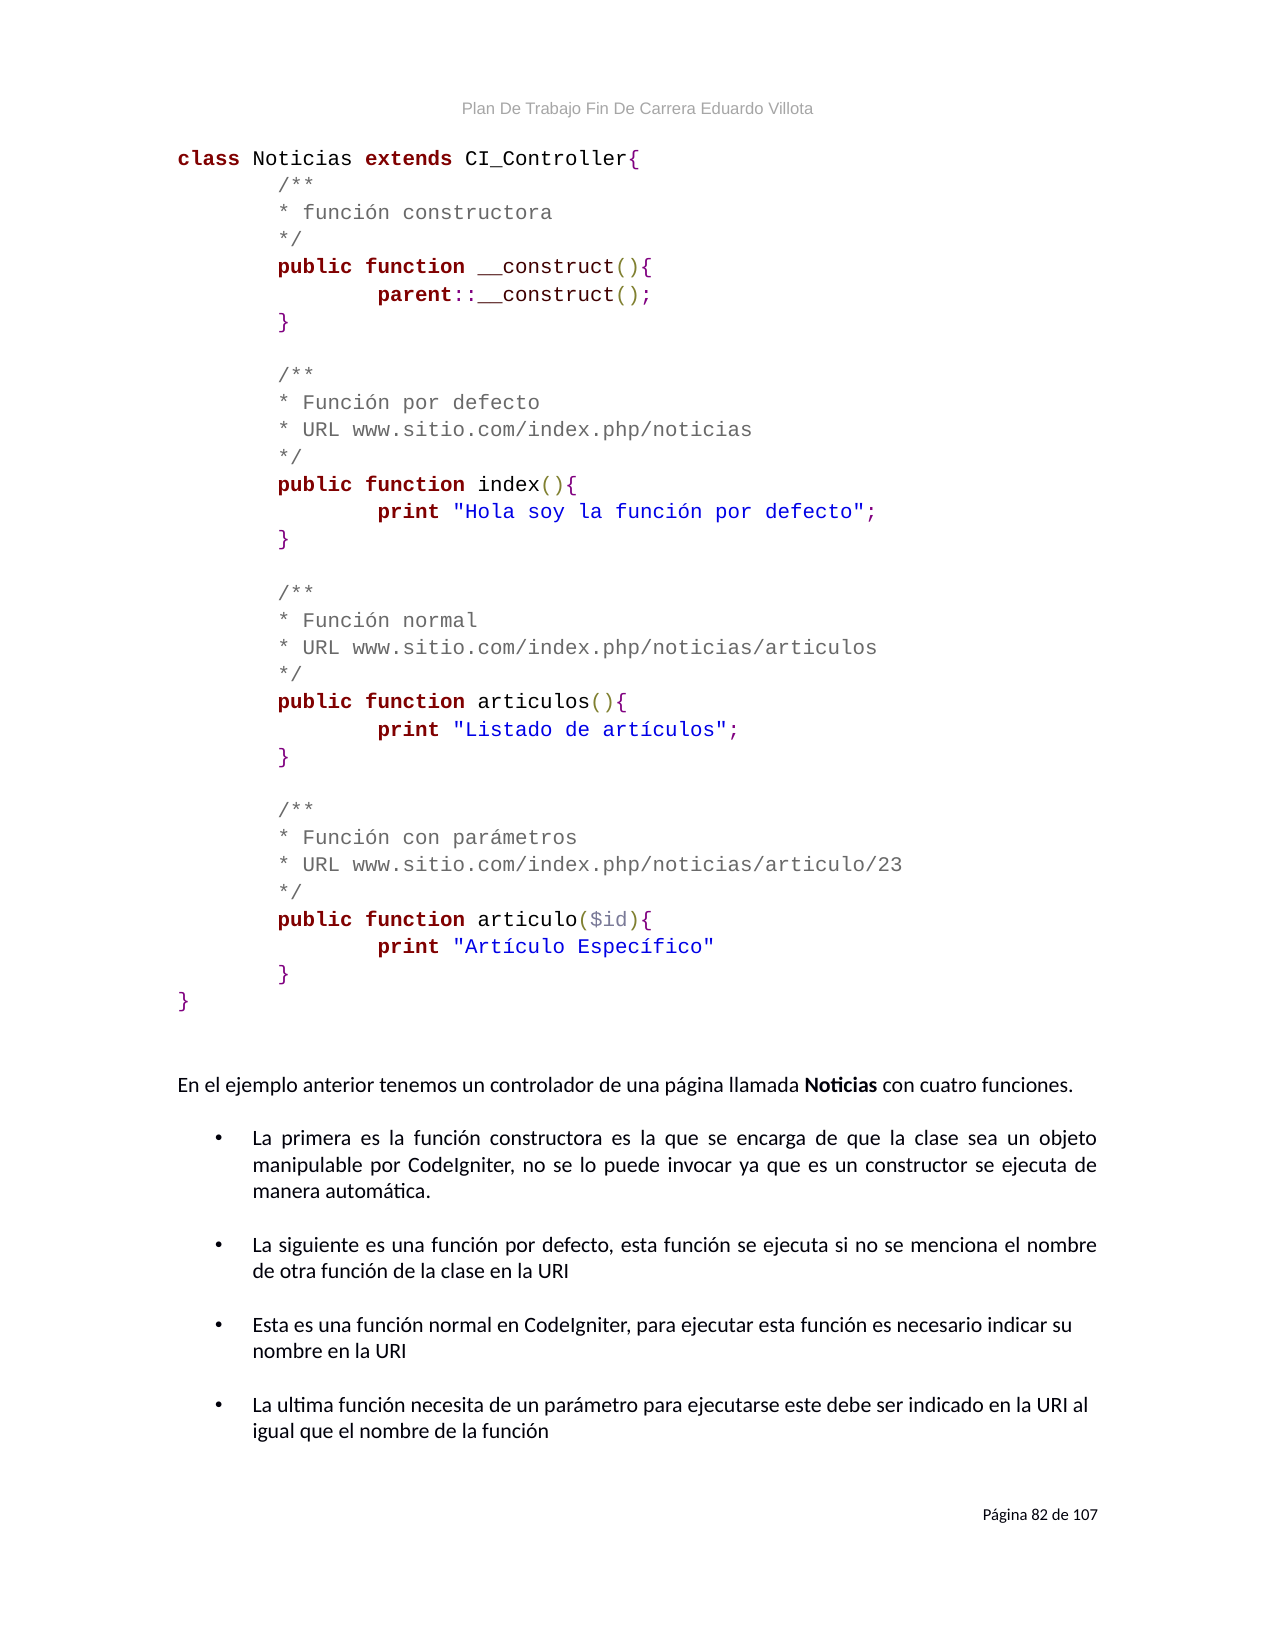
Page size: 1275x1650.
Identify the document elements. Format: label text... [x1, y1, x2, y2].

text } [177, 311, 1098, 334]
text * Función con parámetros [177, 827, 1098, 851]
text public function __construct(){ [177, 256, 1098, 280]
text * URL www.sitio.com/index.php/noticias/articulo/23 [177, 854, 1098, 878]
text /** [177, 175, 1098, 198]
text print "Artículo Específico" [177, 936, 1098, 960]
text } [177, 963, 1098, 987]
text * URL www.sitio.com/index.php/noticias [177, 419, 1098, 443]
text } [177, 528, 1098, 552]
list La primera es la función constructora es la que se encarga de que la clase sea un objeto manipulable por CodeIgniter, no se lo puede invocar ya que es un constructor se ejecuta de manera automática. [215, 1124, 1098, 1204]
text public function articulo($id){ [177, 909, 1098, 932]
text En el ejemplo anterior tenemos un controlador de una página llamada Noticias con cuatro funciones. [177, 1071, 1098, 1097]
text */ [177, 664, 1098, 688]
text * Función por defecto [177, 392, 1098, 416]
text print "Listado de artículos"; [177, 718, 1098, 742]
text /** [177, 583, 1098, 606]
text */ [177, 447, 1098, 470]
list Esta es una función normal en CodeIgniter, para ejecutar esta función es necesario indicar su nombre en la URI [215, 1311, 1098, 1364]
text class Noticias extends CI_Controller{ [177, 148, 1098, 171]
text /** [177, 365, 1098, 389]
list La siguiente es una función por defecto, esta función se ejecuta si no se menciona el nombre de otra función de la clase en la URI [215, 1231, 1098, 1284]
text print "Hola soy la función por defecto"; [177, 501, 1098, 525]
text */ [177, 882, 1098, 905]
text * Función normal [177, 610, 1098, 633]
text parent::__construct(); [177, 283, 1098, 307]
text */ [177, 229, 1098, 253]
text } [177, 746, 1098, 769]
text * función constructora [177, 202, 1098, 226]
text /** [177, 800, 1098, 824]
text * URL www.sitio.com/index.php/noticias/articulos [177, 637, 1098, 661]
text } [177, 990, 1098, 1014]
text public function index(){ [177, 474, 1098, 497]
list La ultima función necesita de un parámetro para ejecutarse este debe ser indicado en la URI al igual que el nombre de la función [215, 1391, 1098, 1444]
text public function articulos(){ [177, 691, 1098, 715]
